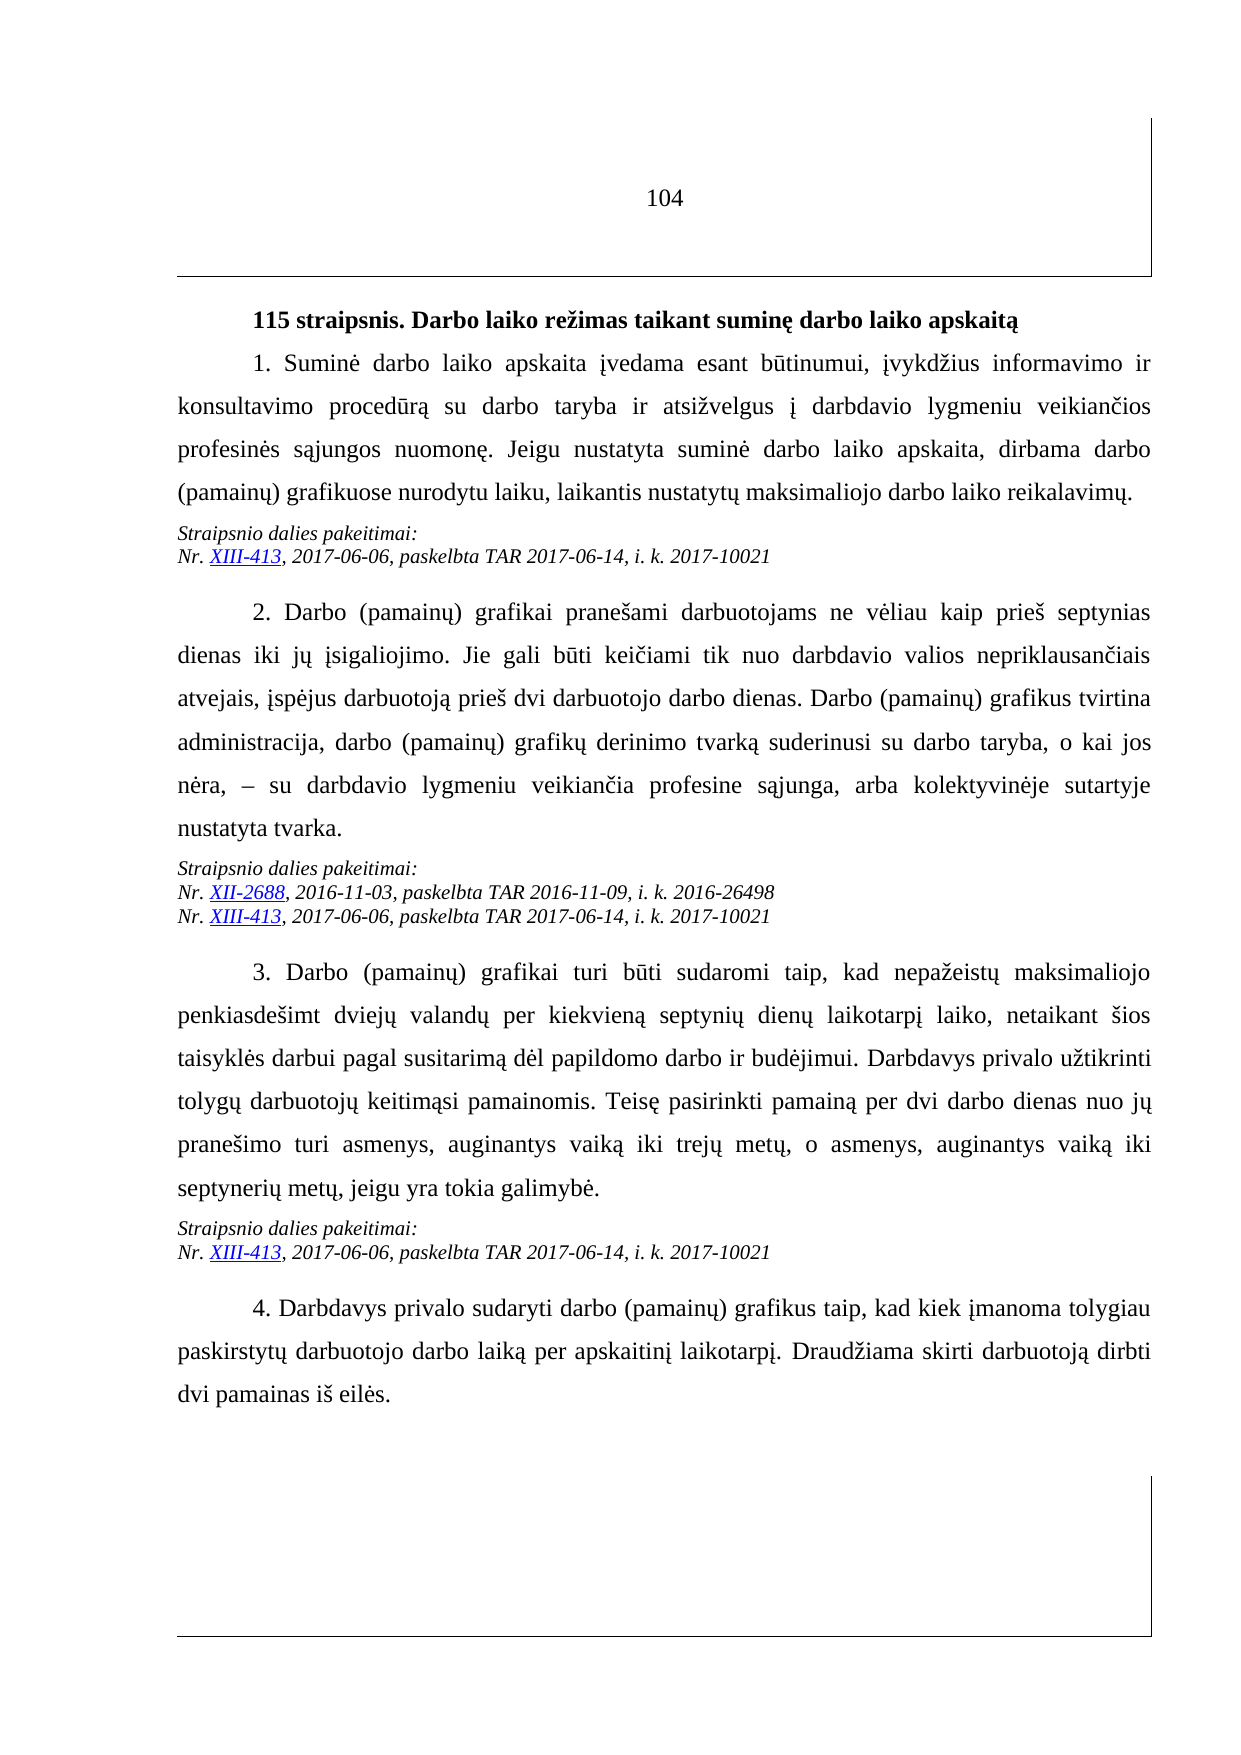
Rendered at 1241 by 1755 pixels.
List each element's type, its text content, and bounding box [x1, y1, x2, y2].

text Straipsnio dalies pakeitimai: [177, 1216, 1152, 1240]
text 2. Darbo (pamainų) grafikai pranešami darbuotojams ne vėliau kaip prieš septynias dienas iki jų įsigaliojimo. Jie gali būti keičiami tik nuo darbdavio valios nepriklausančiais atvejais, įspėjus darbuotoją prieš dvi darbuotojo darbo dienas. Darbo (pamainų) grafikus tvirtina administracija, darbo (pamainų) grafikų derinimo tvarką suderinusi su darbo taryba, o kai jos nėra, – su darbdavio lygmeniu veikiančia profesine sąjunga, arba kolektyvinėje sutartyje nustatyta tvarka. [177, 597, 1152, 842]
text Nr. XIII-413, 2017-06-06, paskelbta TAR 2017-06-14, i. k. 2017-10021 [177, 544, 1152, 568]
subtitle 115 straipsnis. Darbo laiko režimas taikant suminę darbo laiko apskaitą [177, 305, 1152, 333]
text Nr. XII-2688, 2016-11-03, paskelbta TAR 2016-11-09, i. k. 2016-26498 [177, 880, 1152, 904]
text Nr. XIII-413, 2017-06-06, paskelbta TAR 2017-06-14, i. k. 2017-10021 [177, 904, 1152, 928]
text 4. Darbdavys privalo sudaryti darbo (pamainų) grafikus taip, kad kiek įmanoma tolygiau paskirstytų darbuotojo darbo laiką per apskaitinį laikotarpį. Draudžiama skirti darbuotoją dirbti dvi pamainas iš eilės. [177, 1293, 1152, 1408]
text Straipsnio dalies pakeitimai: [177, 856, 1152, 880]
text 3. Darbo (pamainų) grafikai turi būti sudaromi taip, kad nepažeistų maksimaliojo penkiasdešimt dviejų valandų per kiekvieną septynių dienų laikotarpį laiko, netaikant šios taisyklės darbui pagal susitarimą dėl papildomo darbo ir budėjimui. Darbdavys privalo užtikrinti tolygų darbuotojų keitimąsi pamainomis. Teisę pasirinkti pamainą per dvi darbo dienas nuo jų pranešimo turi asmenys, auginantys vaiką iki trejų metų, o asmenys, auginantys vaiką iki septynerių metų, jeigu yra tokia galimybė. [177, 957, 1152, 1201]
text 1. Suminė darbo laiko apskaita įvedama esant būtinumui, įvykdžius informavimo ir konsultavimo procedūrą su darbo taryba ir atsižvelgus į darbdavio lygmeniu veikiančios profesinės sąjungos nuomonę. Jeigu nustatyta suminė darbo laiko apskaita, dirbama darbo (pamainų) grafikuose nurodytu laiku, laikantis nustatytų maksimaliojo darbo laiko reikalavimų. [177, 348, 1152, 506]
text Nr. XIII-413, 2017-06-06, paskelbta TAR 2017-06-14, i. k. 2017-10021 [177, 1240, 1152, 1264]
text Straipsnio dalies pakeitimai: [177, 520, 1152, 544]
